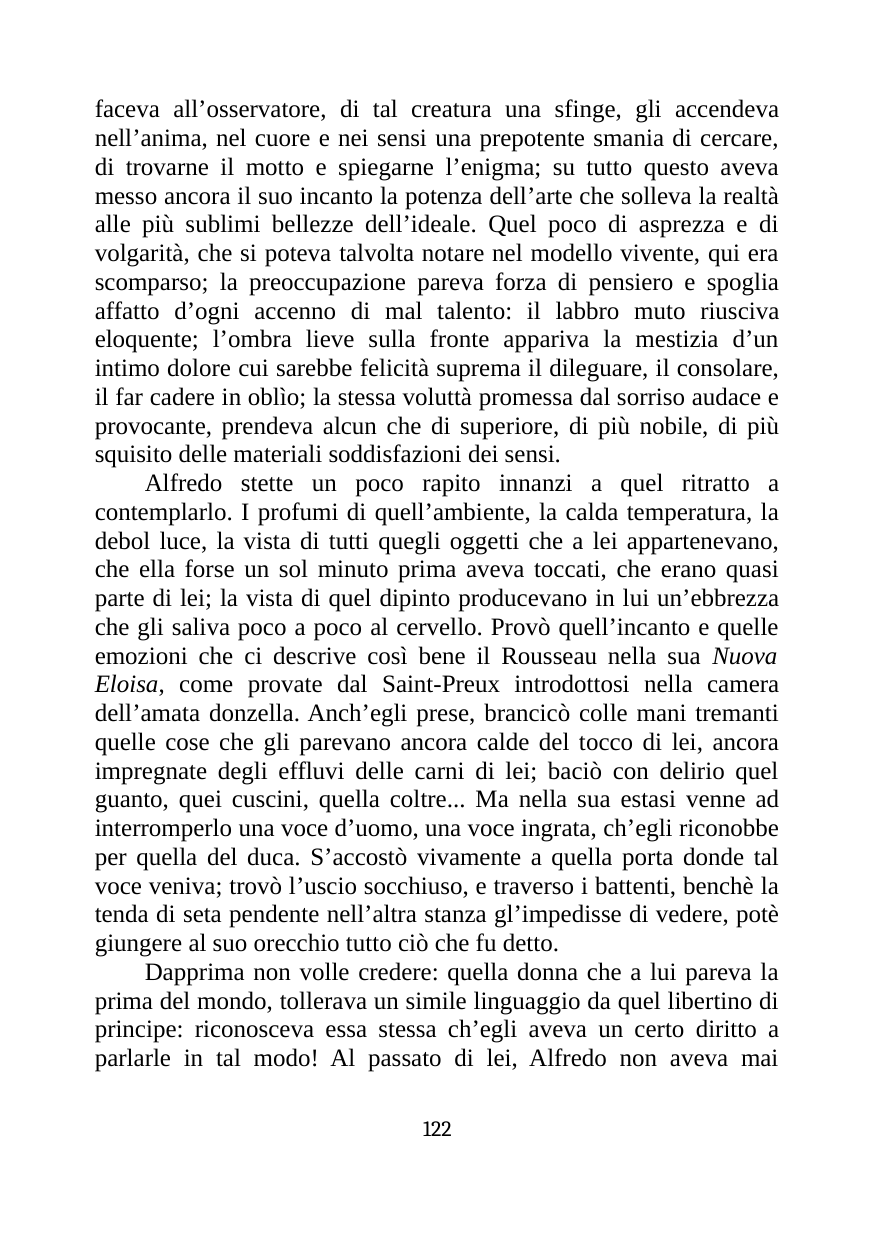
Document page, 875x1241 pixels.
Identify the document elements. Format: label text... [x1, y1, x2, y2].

text faceva all’osservatore, di tal creatura una sfinge, gli accendeva nell’anima, nel cuore e nei sensi una prepotente smania di cercare, di trovarne il motto e spiegarne l’enigma; su tutto questo aveva messo ancora il suo incanto la potenza dell’arte che solleva la realtà alle più sublimi bellezze dell’ideale. Quel poco di asprezza e di volgarità, che si poteva talvolta notare nel modello vivente, qui era scomparso; la preoccupazione pareva forza di pensiero e spoglia affatto d’ogni accenno di mal talento: il labbro muto riusciva eloquente; l’ombra lieve sulla fronte appariva la mestizia d’un intimo dolore cui sarebbe felicità suprema il dileguare, il consolare, il far cadere in oblìo; la stessa voluttà promessa dal sorriso audace e provocante, prendeva alcun che di superiore, di più nobile, di più squisito delle materiali soddisfazioni dei sensi. [94, 94, 779, 468]
text Dapprima non volle credere: quella donna che a lui pareva la prima del mondo, tollerava un simile linguaggio da quel libertino di principe: riconosceva essa stessa ch’egli aveva un certo diritto a parlarle in tal modo! Al passato di lei, Alfredo non aveva mai [94, 957, 779, 1072]
text Alfredo stette un poco rapito innanzi a quel ritratto a contemplarlo. I profumi di quell’ambiente, la calda temperatura, la debol luce, la vista di tutti quegli oggetti che a lei appartenevano, che ella forse un sol minuto prima aveva toccati, che erano quasi parte di lei; la vista di quel dipinto producevano in lui un’ebbrezza che gli saliva poco a poco al cervello. Provò quell’incanto e quelle emozioni che ci descrive così bene il Rousseau nella sua Nuova Eloisa, come provate dal Saint-Preux introdottosi nella camera dell’amata donzella. Anch’egli prese, brancicò colle mani tremanti quelle cose che gli parevano ancora calde del tocco di lei, ancora impregnate degli effluvi delle carni di lei; baciò con delirio quel guanto, quei cuscini, quella coltre... Ma nella sua estasi venne ad interromperlo una voce d’uomo, una voce ingrata, ch’egli riconobbe per quella del duca. S’accostò vivamente a quella porta donde tal voce veniva; trovò l’uscio socchiuso, e traverso i battenti, benchè la tenda di seta pendente nell’altra stanza gl’impedisse di vedere, potè giungere al suo orecchio tutto ciò che fu detto. [94, 468, 779, 957]
